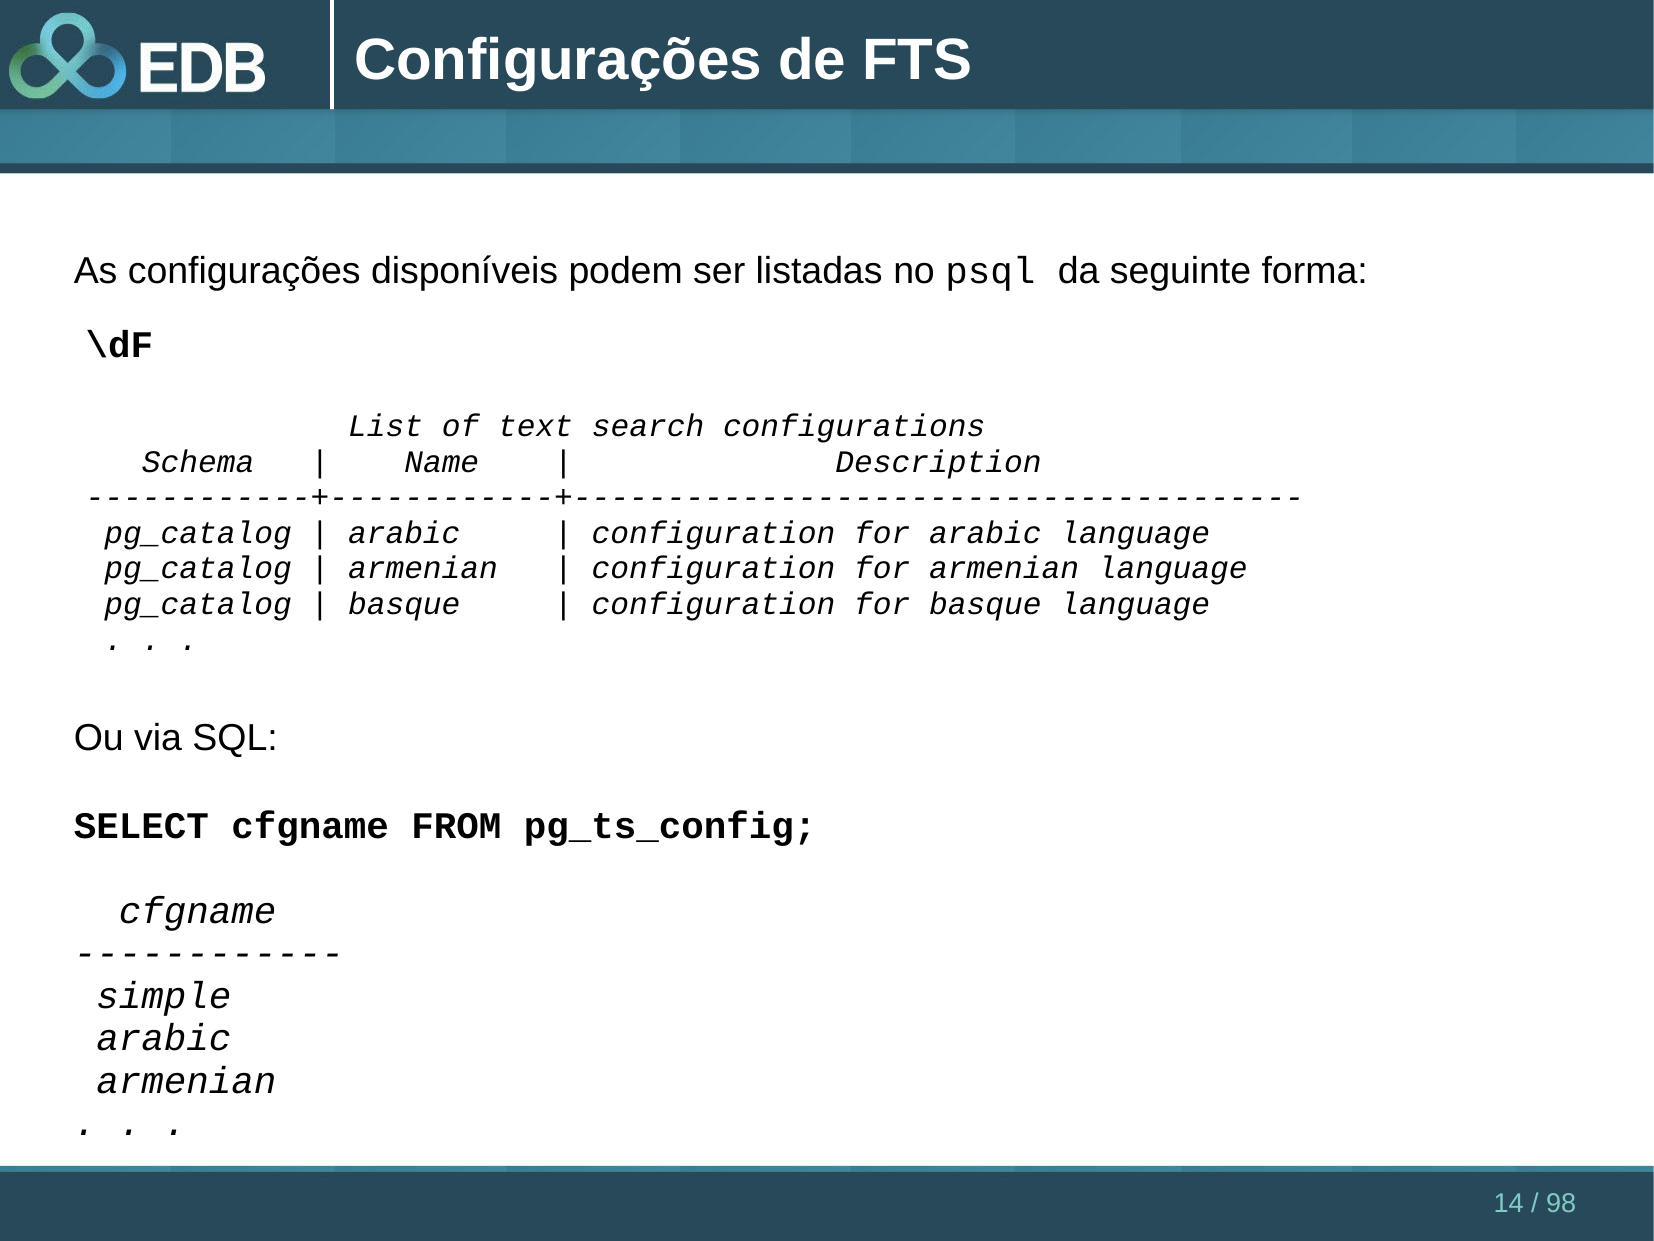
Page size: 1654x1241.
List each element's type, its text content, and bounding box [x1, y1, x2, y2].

text_box As configurações disponíveis podem ser listadas no psql da seguinte forma: [59, 242, 1388, 308]
text_box \dF List of text search configurations Schema | Name | Description ------------+------------+--------------------------------------- pg_catalog | arabic | configuration for arabic language pg_catalog | armenian | configuration for armenian language pg_catalog | basque | configuration for basque language . . . [70, 318, 1418, 667]
text_box SELECT cfgname FROM pg_ts_config; cfgname ------------ simple arabic armenian . . . [59, 799, 857, 1155]
picture [0, 0, 1654, 1241]
text_box Ou via SQL: [59, 708, 296, 774]
title Configurações de FTS [354, 26, 1595, 92]
